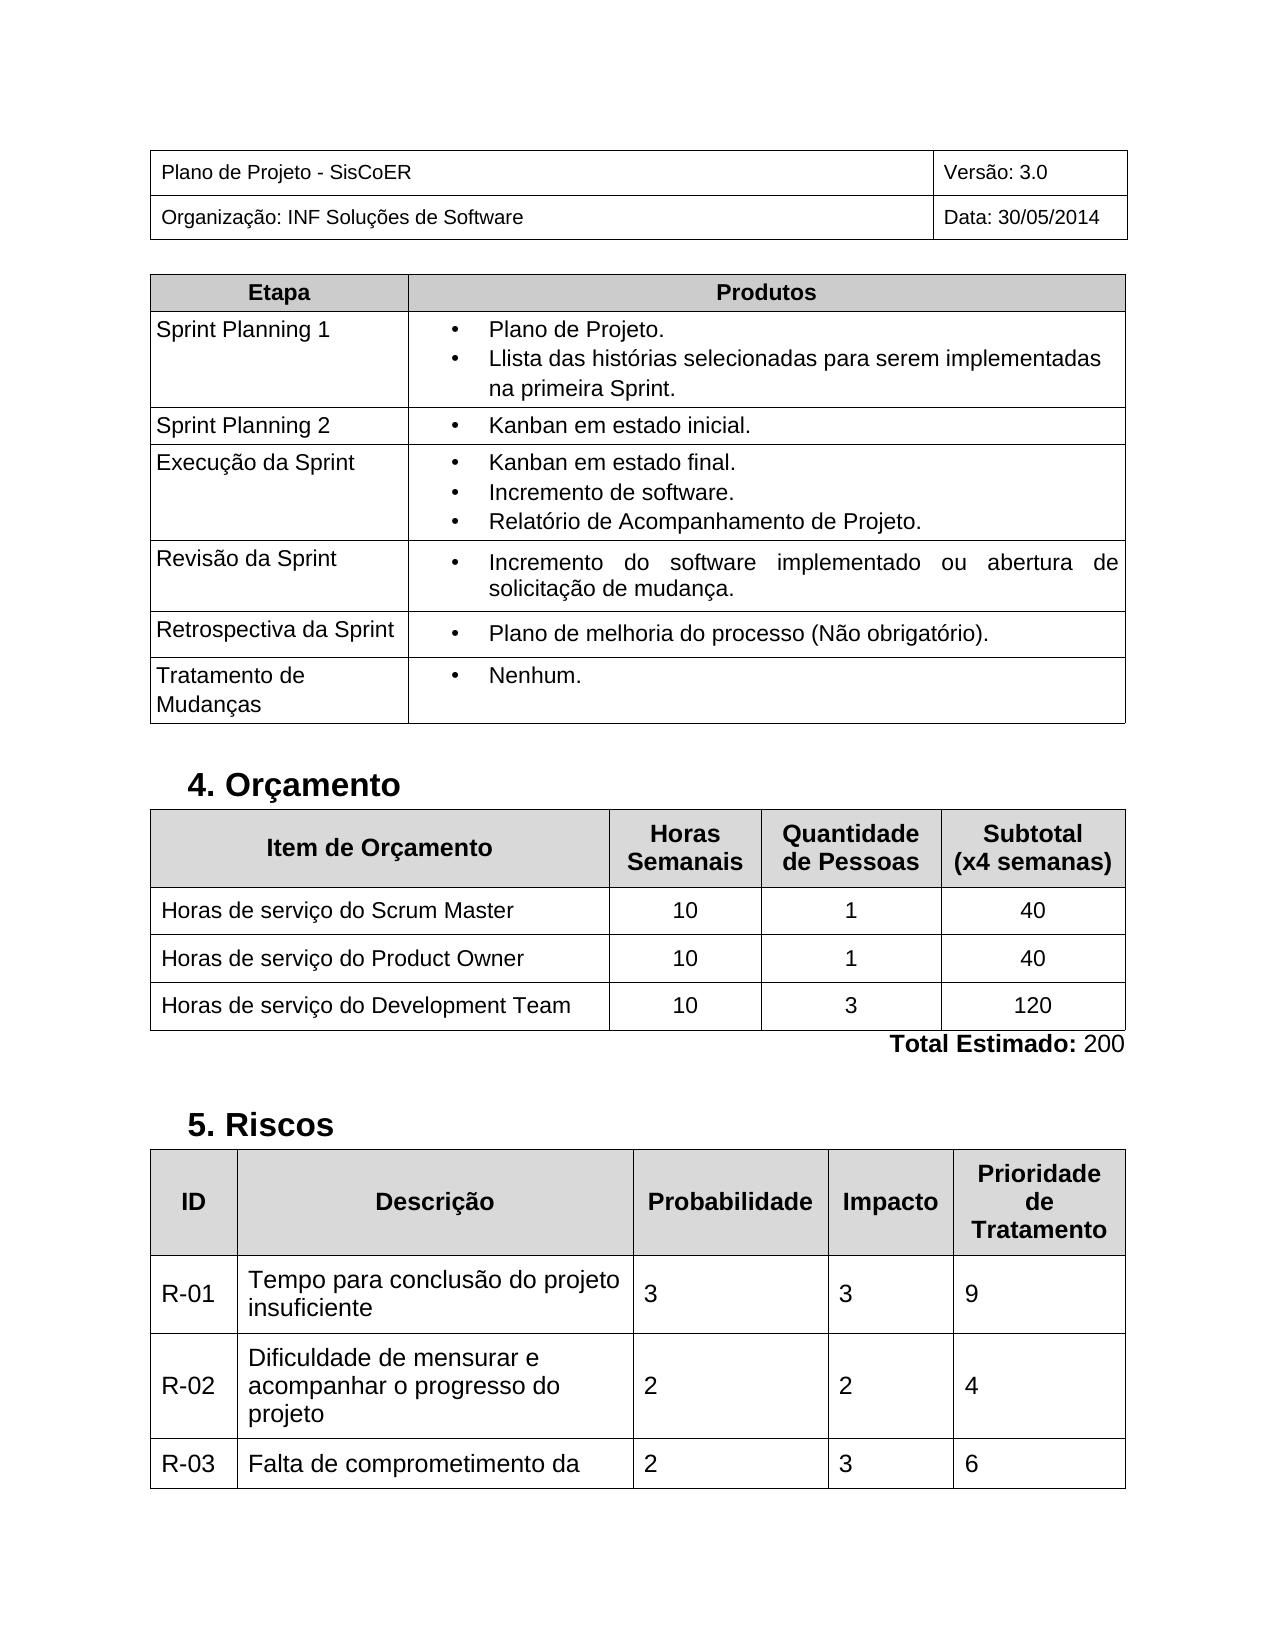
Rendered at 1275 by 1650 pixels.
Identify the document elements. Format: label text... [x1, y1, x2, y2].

table_cell 10 [610, 935, 761, 982]
table_cell Sprint Planning 2 [151, 408, 408, 444]
list Orçamento [187, 766, 1125, 803]
table_header Item de Orçamento [151, 810, 609, 887]
table_cell 40 [942, 935, 1125, 982]
table_header Quantidade de Pessoas [762, 810, 941, 887]
table_cell Falta de comprometimento da [238, 1439, 633, 1488]
table_cell 10 [610, 888, 761, 934]
table_cell Retrospectiva da Sprint [151, 612, 408, 657]
table_cell Tratamento de Mudanças [151, 658, 408, 723]
table_cell 10 [610, 983, 761, 1029]
table_cell 3 [829, 1439, 953, 1488]
table_cell 40 [942, 888, 1125, 934]
table_cell 9 [954, 1256, 1125, 1333]
table_cell R-02 [151, 1334, 237, 1438]
table_cell Plano de Projeto. Llista das histórias selecionadas para serem implementadas na primeira Sprint. [409, 312, 1125, 407]
table_cell Execução da Sprint [151, 445, 408, 540]
table_header Prioridade de Tratamento [954, 1150, 1125, 1255]
table_cell Sprint Planning 1 [151, 312, 408, 407]
table_cell 2 [634, 1439, 828, 1488]
table_cell 1 [762, 888, 941, 934]
table_header Impacto [829, 1150, 953, 1255]
table_cell Horas de serviço do Product Owner [151, 935, 609, 982]
table_cell 4 [954, 1334, 1125, 1438]
table_cell Dificuldade de mensurar e acompanhar o progresso do projeto [238, 1334, 633, 1438]
text Total Estimado: 200 [150, 1031, 1125, 1057]
table_cell 3 [829, 1256, 953, 1333]
table_cell Horas de serviço do Development Team [151, 983, 609, 1029]
table_header Descrição [238, 1150, 633, 1255]
table_header Etapa [151, 275, 408, 311]
table_cell 2 [634, 1334, 828, 1438]
table_cell 2 [829, 1334, 953, 1438]
table_cell Horas de serviço do Scrum Master [151, 888, 609, 934]
table_header Probabilidade [634, 1150, 828, 1255]
table_cell R-01 [151, 1256, 237, 1333]
table_cell 120 [942, 983, 1125, 1029]
table_header ID [151, 1150, 237, 1255]
table_cell Kanban em estado inicial. [409, 408, 1125, 444]
table_header Produtos [409, 275, 1125, 311]
table_cell 3 [762, 983, 941, 1029]
table_header Subtotal (x4 semanas) [942, 810, 1125, 887]
table_cell Revisão da Sprint [151, 541, 408, 611]
table_cell Nenhum. [409, 658, 1125, 723]
table_cell Incremento do software implementado ou abertura de solicitação de mudança. [409, 541, 1125, 611]
table_cell 6 [954, 1439, 1125, 1488]
table_cell Plano de melhoria do processo (Não obrigatório). [409, 612, 1125, 657]
table_cell Kanban em estado final. Incremento de software. Relatório de Acompanhamento de Projeto. [409, 445, 1125, 540]
table_header Horas Semanais [610, 810, 761, 887]
table_cell 3 [634, 1256, 828, 1333]
list Riscos [187, 1106, 1125, 1143]
table_cell 1 [762, 935, 941, 982]
table_cell Tempo para conclusão do projeto insuficiente [238, 1256, 633, 1333]
table_cell R-03 [151, 1439, 237, 1488]
